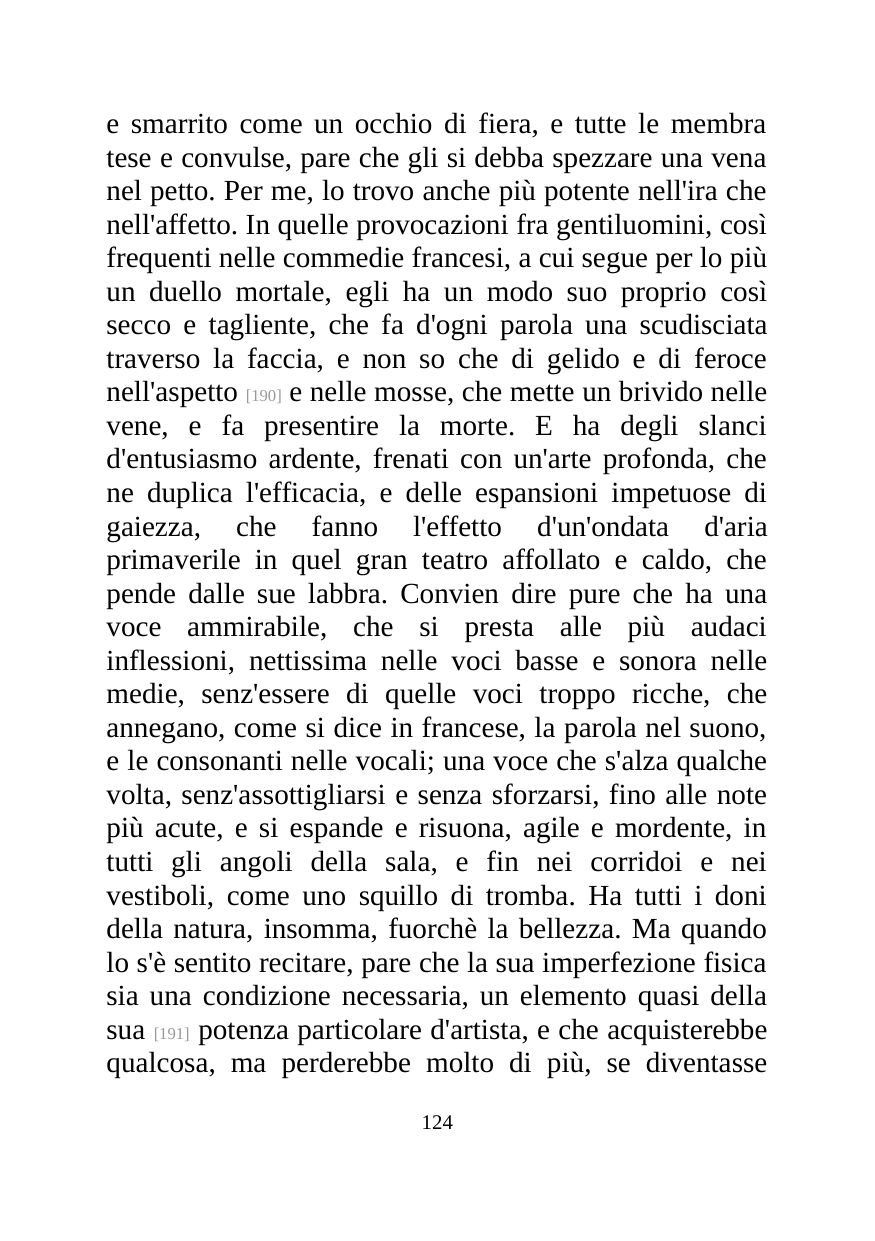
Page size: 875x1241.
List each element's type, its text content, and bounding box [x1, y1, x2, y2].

text e smarrito come un occhio di fiera, e tutte le membra tese e convulse, pare che gli si debba spezzare una vena nel petto. Per me, lo trovo anche più potente nell'ira che nell'affetto. In quelle provocazioni fra gentiluomini, così frequenti nelle commedie francesi, a cui segue per lo più un duello mortale, egli ha un modo suo proprio così secco e tagliente, che fa d'ogni parola una scudisciata traverso la faccia, e non so che di gelido e di feroce nell'aspetto [190] e nelle mosse, che mette un brivido nelle vene, e fa presentire la morte. E ha degli slanci d'entusiasmo ardente, frenati con un'arte profonda, che ne duplica l'efficacia, e delle espansioni impetuose di gaiezza, che fanno l'effetto d'un'ondata d'aria primaverile in quel gran teatro affollato e caldo, che pende dalle sue labbra. Convien dire pure che ha una voce ammirabile, che si presta alle più audaci inflessioni, nettissima nelle voci basse e sonora nelle medie, senz'essere di quelle voci troppo ricche, che annegano, come si dice in francese, la parola nel suono, e le consonanti nelle vocali; una voce che s'alza qualche volta, senz'assottigliarsi e senza sforzarsi, fino alle note più acute, e si espande e risuona, agile e mordente, in tutti gli angoli della sala, e fin nei corridoi e nei vestiboli, come uno squillo di tromba. Ha tutti i doni della natura, insomma, fuorchè la bellezza. Ma quando lo s'è sentito recitare, pare che la sua imperfezione fisica sia una condizione necessaria, un elemento quasi della sua [191] potenza particolare d'artista, e che acquisterebbe qualcosa, ma perderebbe molto di più, se diventasse [106, 106, 768, 1079]
